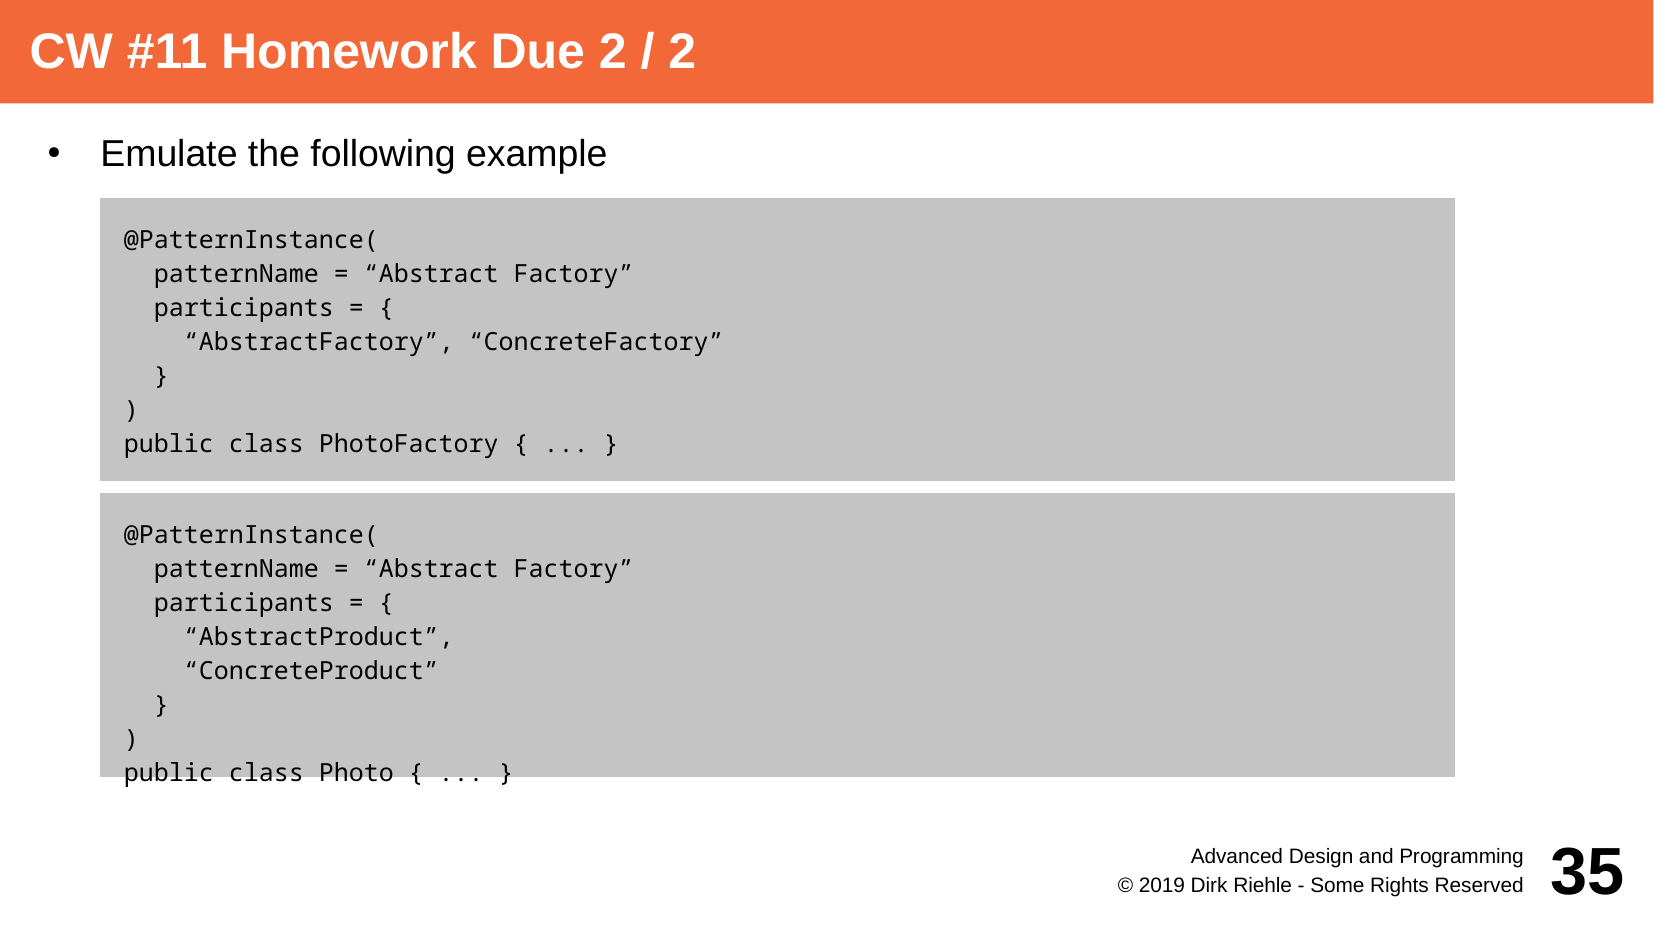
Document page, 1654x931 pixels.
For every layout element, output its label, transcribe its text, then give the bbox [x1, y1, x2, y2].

list @PatternInstance( patternName = “Abstract Factory” participants = { “AbstractFactory”, “ConcreteFactory” } ) public class PhotoFactory { ... } [94, 191, 1462, 481]
list @PatternInstance( patternName = “Abstract Factory” participants = { “AbstractProduct”, “ConcreteProduct” } ) public class Photo { ... } [94, 487, 1462, 783]
title CW #11 Homework Due 2 / 2 [0, 0, 1654, 104]
list Emulate the following example [29, 132, 1625, 813]
